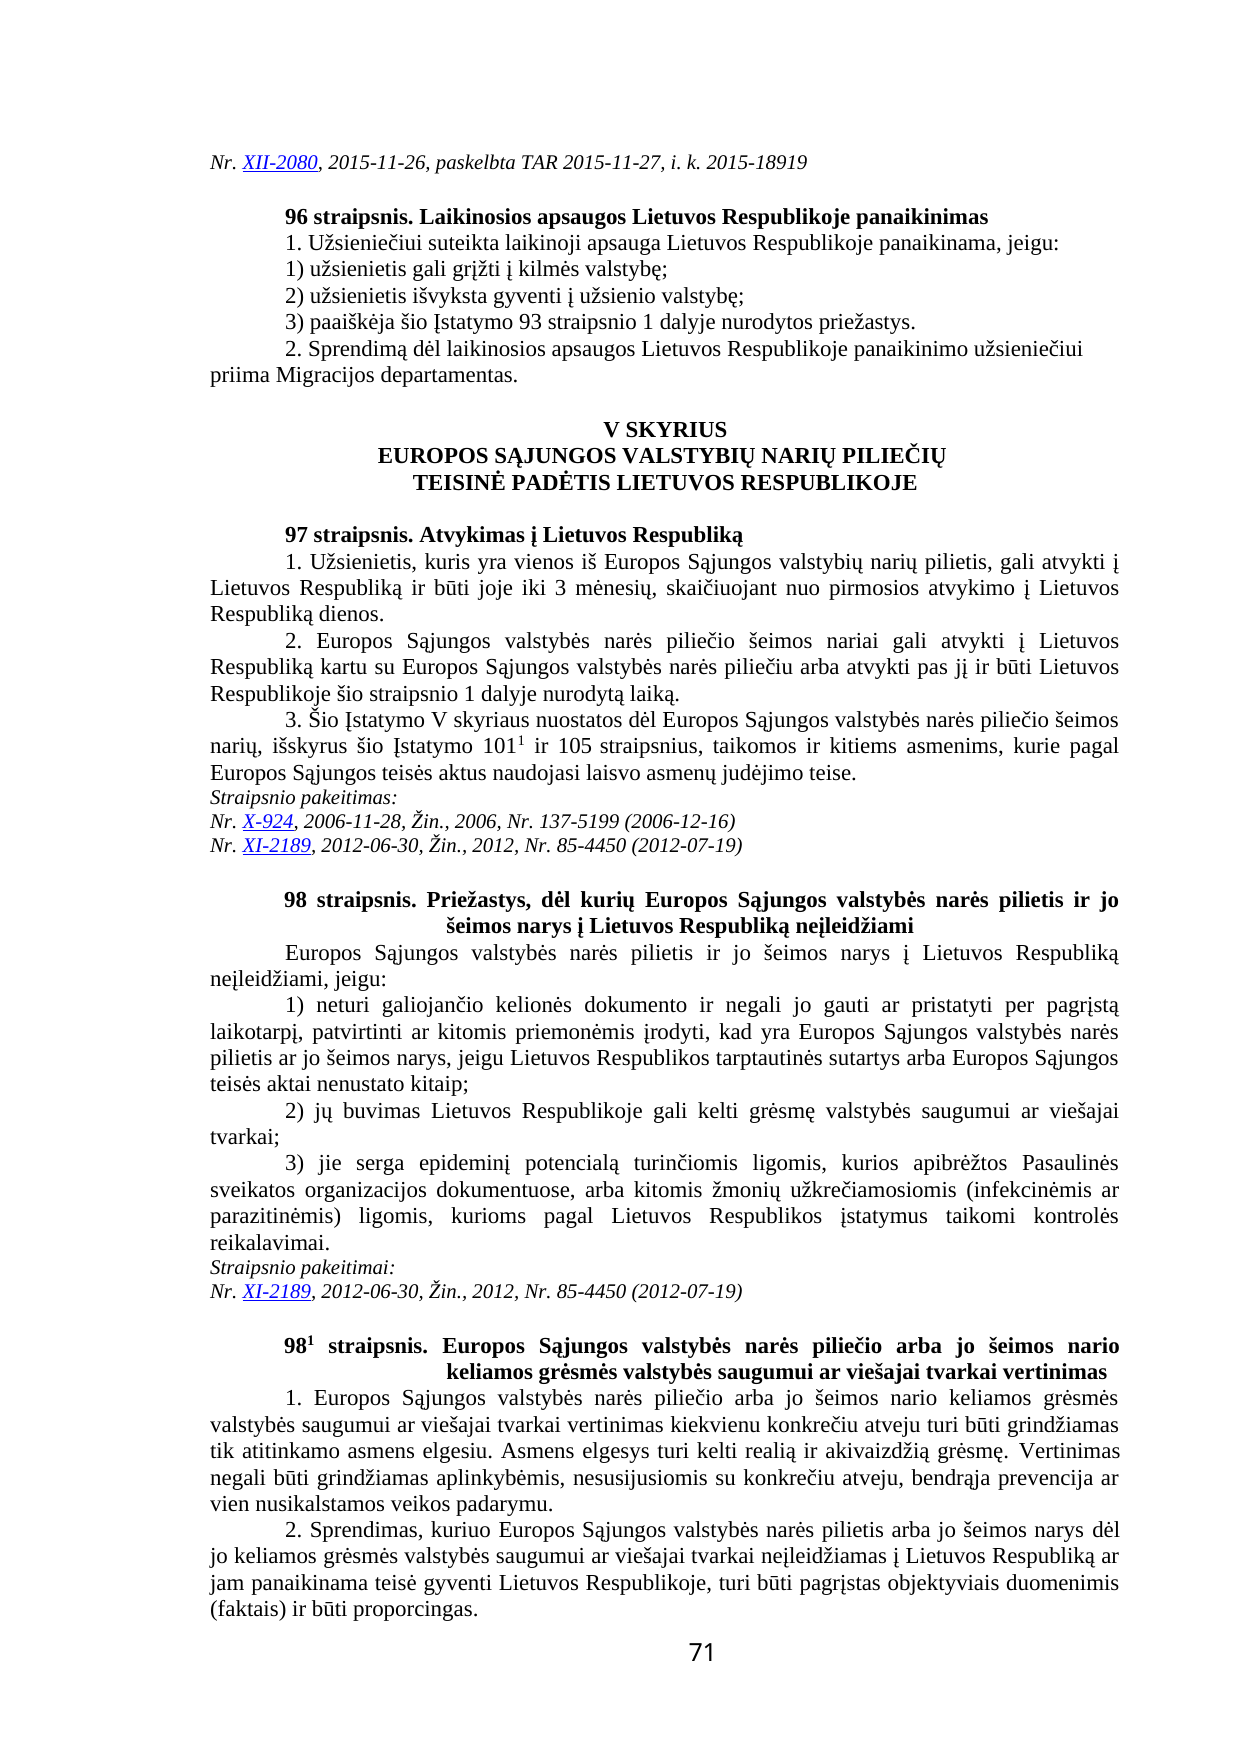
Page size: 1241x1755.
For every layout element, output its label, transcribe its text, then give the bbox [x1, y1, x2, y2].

text 2. Sprendimą dėl laikinosios apsaugos Lietuvos Respublikoje panaikinimo užsieniečiui priima Migracijos departamentas. [210, 334, 1120, 387]
text 2) jų buvimas Lietuvos Respublikoje gali kelti grėsmę valstybės saugumui ar viešajai tvarkai; [210, 1097, 1120, 1149]
text 3) paaiškėja šio Įstatymo 93 straipsnio 1 dalyje nurodytos priežastys. [210, 308, 1120, 334]
text V SKYRIUS [210, 416, 1120, 442]
text Nr. XI-2189, 2012-06-30, Žin., 2012, Nr. 85-4450 (2012-07-19) [210, 833, 1120, 857]
text Nr. XII-2080, 2015-11-26, paskelbta TAR 2015-11-27, i. k. 2015-18919 [210, 150, 1120, 174]
text 3. Šio Įstatymo V skyriaus nuostatos dėl Europos Sąjungos valstybės narės piliečio šeimos narių, išskyrus šio Įstatymo 1011 ir 105 straipsnius, taikomos ir kitiems asmenims, kurie pagal Europos Sąjungos teisės aktus naudojasi laisvo asmenų judėjimo teise. [210, 706, 1120, 785]
text TEISINĖ PADĖTIS LIETUVOS RESPUBLIKOJE [210, 469, 1120, 495]
text 1) neturi galiojančio kelionės dokumento ir negali jo gauti ar pristatyti per pagrįstą laikotarpį, patvirtinti ar kitomis priemonėmis įrodyti, kad yra Europos Sąjungos valstybės narės pilietis ar jo šeimos narys, jeigu Lietuvos Respublikos tarptautinės sutartys arba Europos Sąjungos teisės aktai nenustato kitaip; [210, 991, 1120, 1097]
text 96 straipsnis. Laikinosios apsaugos Lietuvos Respublikoje panaikinimas [210, 203, 1120, 229]
text 1. Europos Sąjungos valstybės narės piliečio arba jo šeimos nario keliamos grėsmės valstybės saugumui ar viešajai tvarkai vertinimas kiekvienu konkrečiu atveju turi būti grindžiamas tik atitinkamo asmens elgesiu. Asmens elgesys turi kelti realią ir akivaizdžią grėsmę. Vertinimas negali būti grindžiamas aplinkybėmis, nesusijusiomis su konkrečiu atveju, bendrąja prevencija ar vien nusikalstamos veikos padarymu. [210, 1384, 1120, 1516]
text Nr. XI-2189, 2012-06-30, Žin., 2012, Nr. 85-4450 (2012-07-19) [210, 1279, 1120, 1303]
text Straipsnio pakeitimas: [210, 785, 1120, 809]
text 3) jie serga epideminį potencialą turinčiomis ligomis, kurios apibrėžtos Pasaulinės sveikatos organizacijos dokumentuose, arba kitomis žmonių užkrečiamosiomis (infekcinėmis ar parazitinėmis) ligomis, kurioms pagal Lietuvos Respublikos įstatymus taikomi kontrolės reikalavimai. [210, 1149, 1120, 1255]
text 2. Sprendimas, kuriuo Europos Sąjungos valstybės narės pilietis arba jo šeimos narys dėl jo keliamos grėsmės valstybės saugumui ar viešajai tvarkai neįleidžiamas į Lietuvos Respubliką ar jam panaikinama teisė gyventi Lietuvos Respublikoje, turi būti pagrįstas objektyviais duomenimis (faktais) ir būti proporcingas. [210, 1516, 1120, 1622]
text 981 straipsnis. Europos Sąjungos valstybės narės piliečio arba jo šeimos nario keliamos grėsmės valstybės saugumui ar viešajai tvarkai vertinimas [284, 1332, 1120, 1384]
text EUROPOS SĄJUNGOS VALSTYBIŲ NARIŲ PILIEČIŲ [210, 442, 1120, 469]
text 1) užsienietis gali grįžti į kilmės valstybę; [210, 256, 1120, 282]
text Nr. X-924, 2006-11-28, Žin., 2006, Nr. 137-5199 (2006-12-16) [210, 809, 1120, 833]
text Europos Sąjungos valstybės narės pilietis ir jo šeimos narys į Lietuvos Respubliką neįleidžiami, jeigu: [210, 939, 1120, 991]
text 1. Užsienietis, kuris yra vienos iš Europos Sąjungos valstybių narių pilietis, gali atvykti į Lietuvos Respubliką ir būti joje iki 3 mėnesių, skaičiuojant nuo pirmosios atvykimo į Lietuvos Respubliką dienos. [210, 548, 1120, 627]
text 2. Europos Sąjungos valstybės narės piliečio šeimos nariai gali atvykti į Lietuvos Respubliką kartu su Europos Sąjungos valstybės narės piliečiu arba atvykti pas jį ir būti Lietuvos Respublikoje šio straipsnio 1 dalyje nurodytą laiką. [210, 627, 1120, 706]
text 97 straipsnis. Atvykimas į Lietuvos Respubliką [210, 521, 1120, 548]
text 1. Užsieniečiui suteikta laikinoji apsauga Lietuvos Respublikoje panaikinama, jeigu: [210, 229, 1120, 256]
text 98 straipsnis. Priežastys, dėl kurių Europos Sąjungos valstybės narės pilietis ir jo šeimos narys į Lietuvos Respubliką neįleidžiami [284, 886, 1120, 939]
text Straipsnio pakeitimai: [210, 1255, 1120, 1279]
text 2) užsienietis išvyksta gyventi į užsienio valstybę; [210, 282, 1120, 308]
